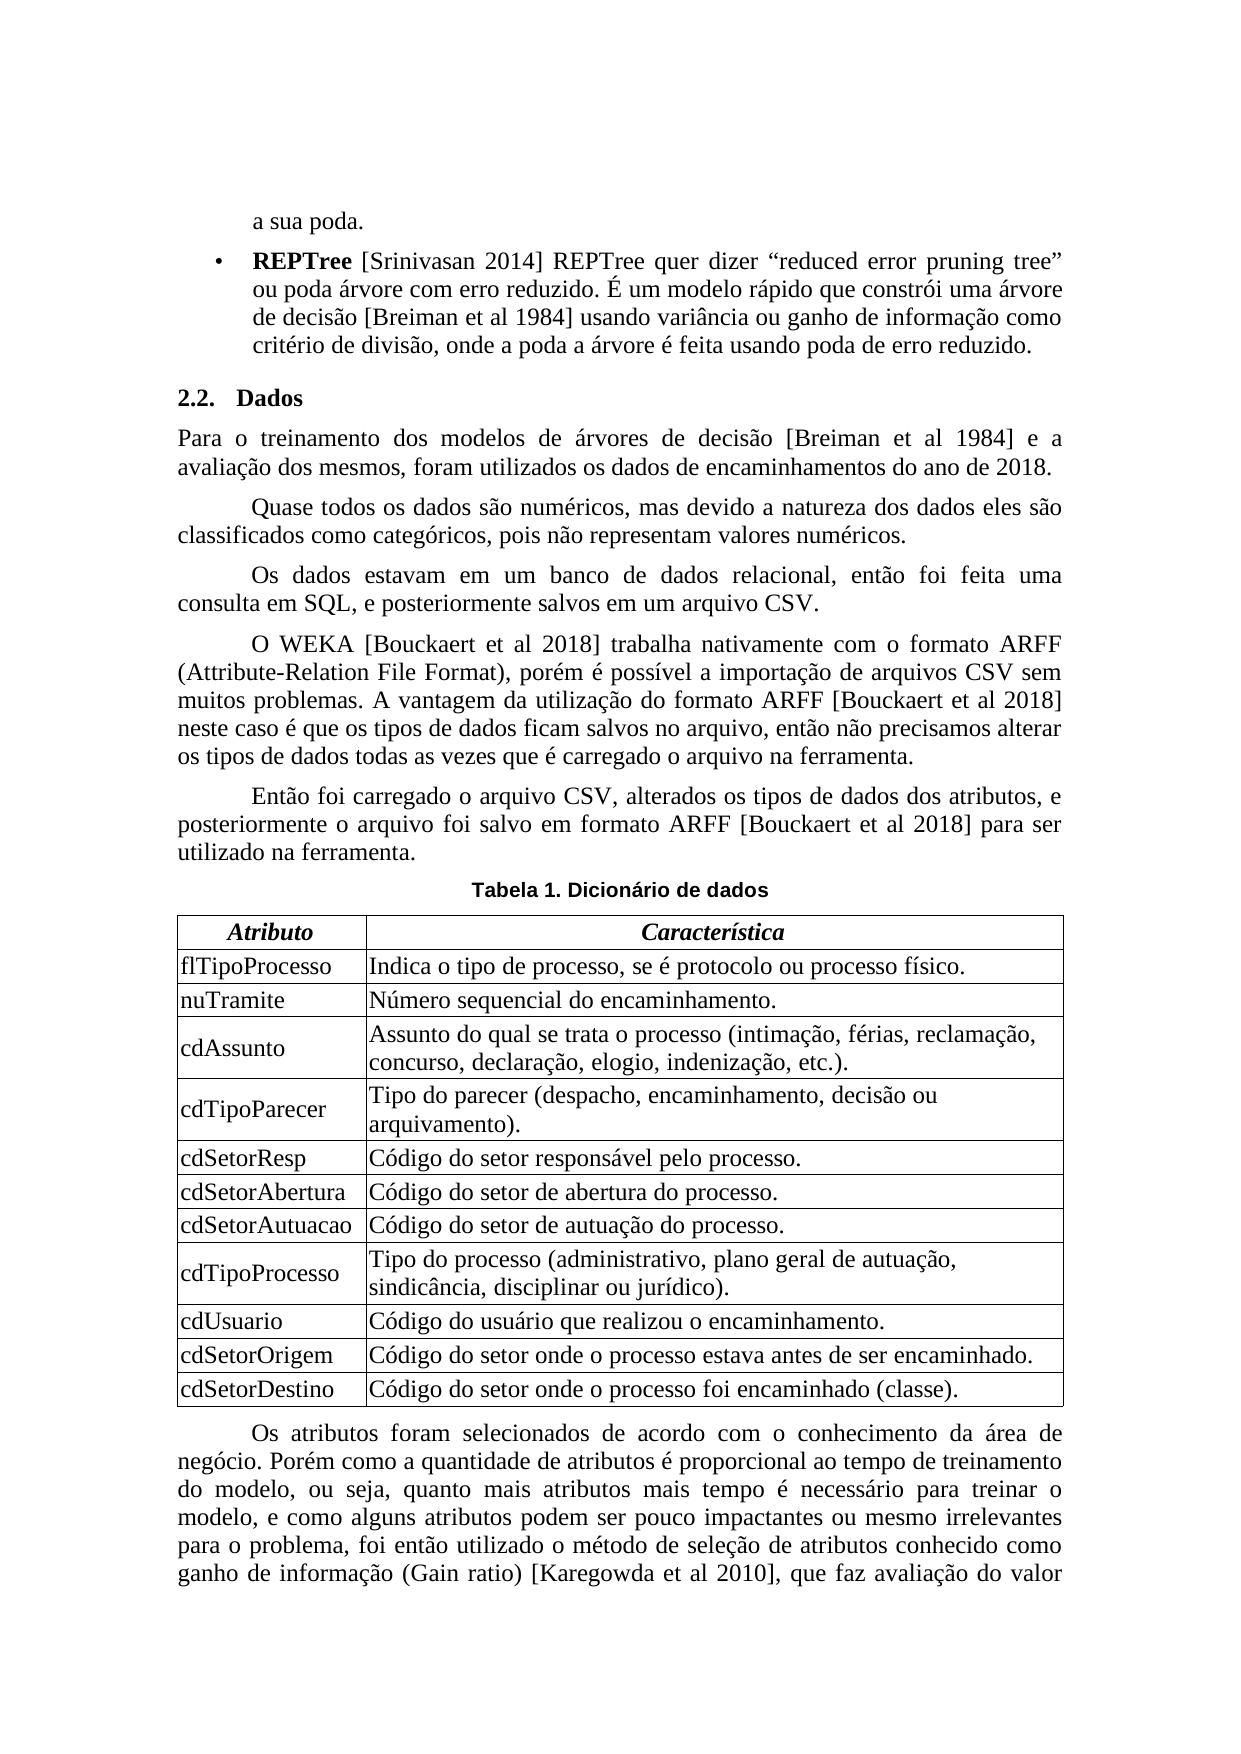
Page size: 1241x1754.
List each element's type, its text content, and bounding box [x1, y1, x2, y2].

table_cell Código do setor onde o processo foi encaminhado (classe). [367, 1373, 1063, 1406]
table_cell Código do setor onde o processo estava antes de ser encaminhado. [367, 1339, 1063, 1372]
text Quase todos os dados são numéricos, mas devido a natureza dos dados eles são classificados como categóricos, pois não representam valores numéricos. [177, 493, 1063, 549]
table_cell nuTramite [178, 984, 366, 1016]
table_cell Código do setor de abertura do processo. [367, 1175, 1063, 1208]
table_cell Tipo do parecer (despacho, encaminhamento, decisão ou arquivamento). [367, 1079, 1063, 1140]
text O WEKA [Bouckaert et al 2018] trabalha nativamente com o formato ARFF (Attribute-Relation File Format), porém é possível a importação de arquivos CSV sem muitos problemas. A vantagem da utilização do formato ARFF [Bouckaert et al 2018] neste caso é que os tipos de dados ficam salvos no arquivo, então não precisamos alterar os tipos de dados todas as vezes que é carregado o arquivo na ferramenta. [177, 630, 1063, 770]
table_cell Código do setor de autuação do processo. [367, 1209, 1063, 1242]
table_cell Código do setor responsável pelo processo. [367, 1141, 1063, 1174]
table_cell Assunto do qual se trata o processo (intimação, férias, reclamação, concurso, declaração, elogio, indenização, etc.). [367, 1017, 1063, 1078]
table_cell cdTipoProcesso [178, 1243, 366, 1304]
text Para o treinamento dos modelos de árvores de decisão [Breiman et al 1984] e a avaliação dos mesmos, foram utilizados os dados de encaminhamentos do ano de 2018. [177, 424, 1063, 480]
text Os atributos foram selecionados de acordo com o conhecimento da área de negócio. Porém como a quantidade de atributos é proporcional ao tempo de treinamento do modelo, ou seja, quanto mais atributos mais tempo é necessário para treinar o modelo, e como alguns atributos podem ser pouco impactantes ou mesmo irrelevantes para o problema, foi então utilizado o método de seleção de atributos conhecido como ganho de informação (Gain ratio) [Karegowda et al 2010], que faz avaliação do valor [177, 1419, 1063, 1587]
table_cell Tipo do processo (administrativo, plano geral de autuação, sindicância, disciplinar ou jurídico). [367, 1243, 1063, 1304]
table_cell flTipoProcesso [178, 950, 366, 983]
text Tabela 1. Dicionário de dados [224, 879, 1016, 902]
table_cell cdTipoParecer [178, 1079, 366, 1140]
text Então foi carregado o arquivo CSV, alterados os tipos de dados dos atributos, e posteriormente o arquivo foi salvo em formato ARFF [Bouckaert et al 2018] para ser utilizado na ferramenta. [177, 782, 1063, 866]
table_cell cdUsuario [178, 1305, 366, 1338]
table_cell Código do usuário que realizou o encaminhamento. [367, 1305, 1063, 1338]
table_cell cdSetorAbertura [178, 1175, 366, 1208]
table_cell cdSetorResp [178, 1141, 366, 1174]
table_cell cdSetorDestino [178, 1373, 366, 1406]
list a sua poda. [215, 207, 1063, 235]
table_cell cdSetorOrigem [178, 1339, 366, 1372]
table_cell cdSetorAutuacao [178, 1209, 366, 1242]
text Os dados estavam em um banco de dados relacional, então foi feita uma consulta em SQL, e posteriormente salvos em um arquivo CSV. [177, 561, 1063, 617]
list REPTree [Srinivasan 2014] REPTree quer dizer “reduced error pruning tree” ou poda árvore com erro reduzido. É um modelo rápido que constrói uma árvore de decisão [Breiman et al 1984] usando variância ou ganho de informação como critério de divisão, onde a poda a árvore é feita usando poda de erro reduzido. [215, 247, 1063, 359]
title Dados [177, 384, 1063, 412]
table_header Característica [367, 916, 1063, 949]
table_cell Indica o tipo de processo, se é protocolo ou processo físico. [367, 950, 1063, 983]
table_cell Número sequencial do encaminhamento. [367, 984, 1063, 1016]
table_header Atributo [178, 916, 366, 949]
table_cell cdAssunto [178, 1017, 366, 1078]
